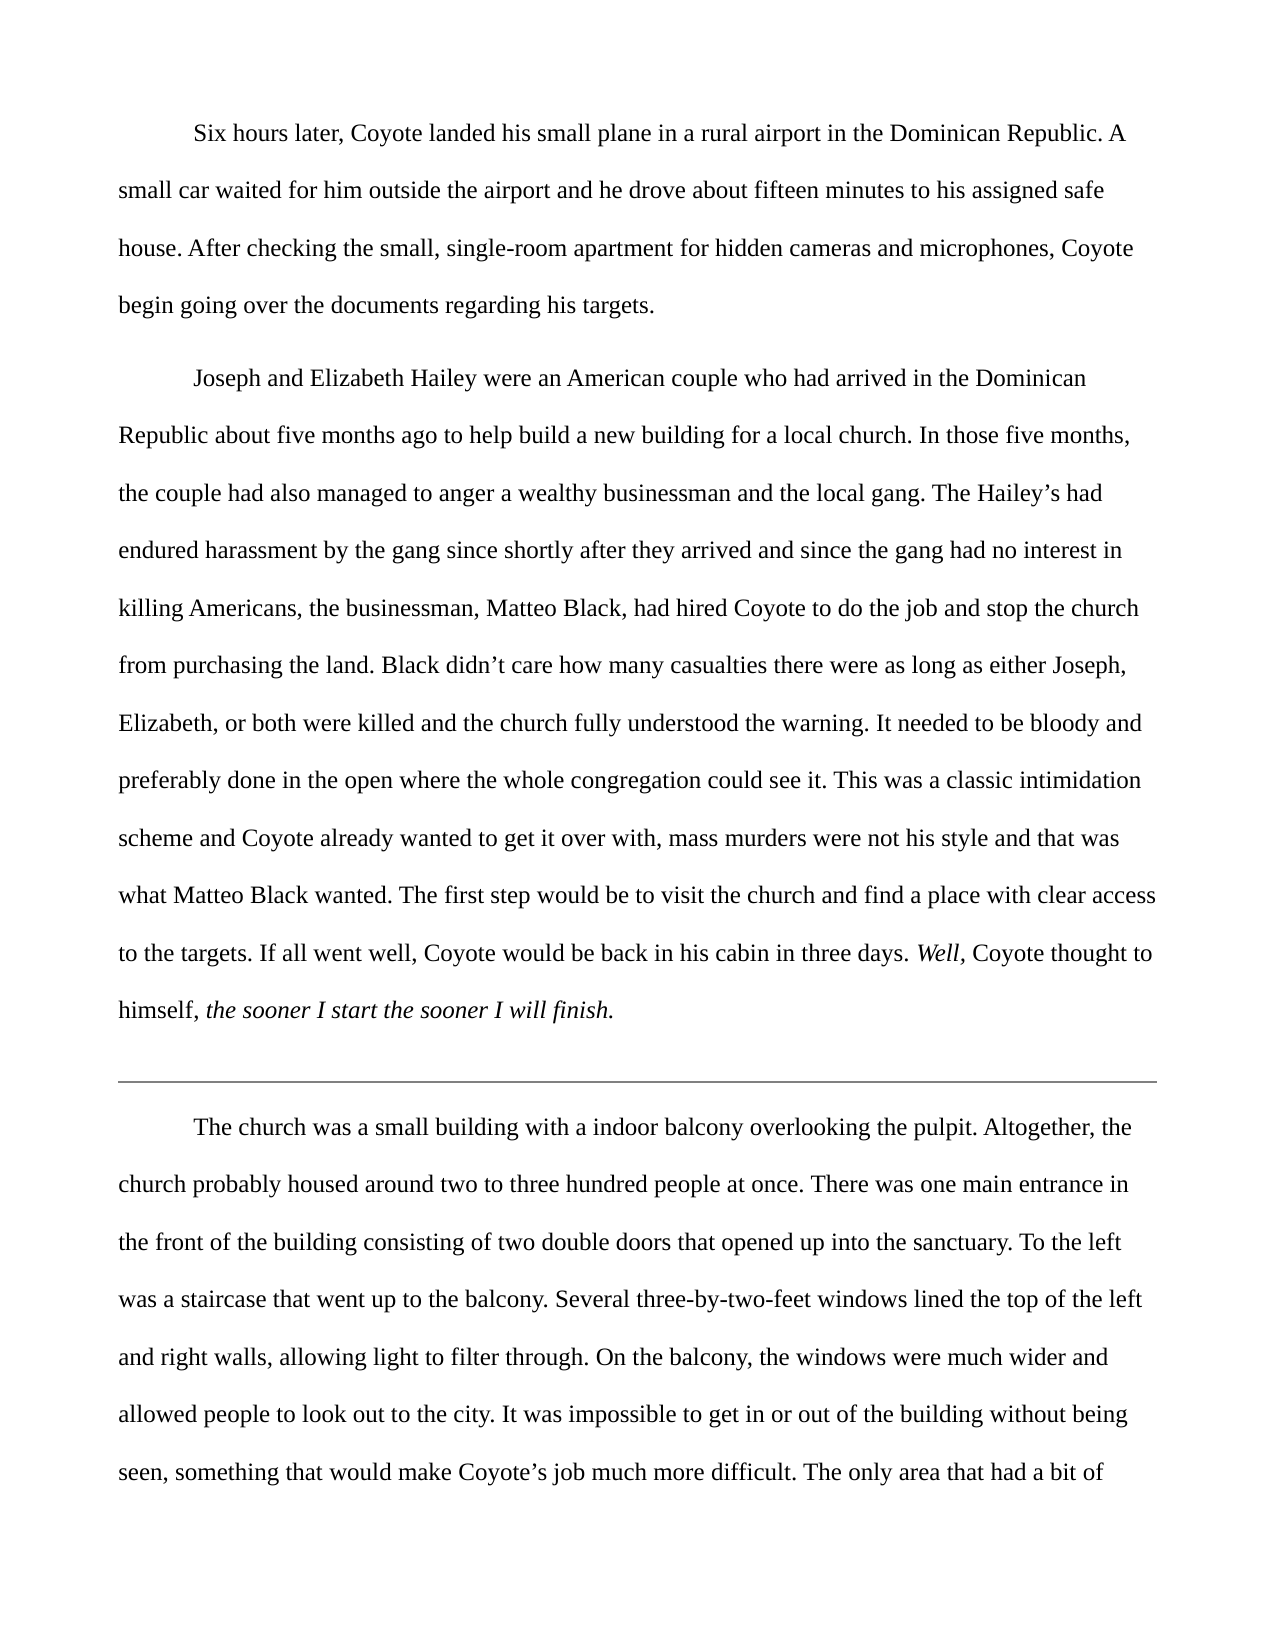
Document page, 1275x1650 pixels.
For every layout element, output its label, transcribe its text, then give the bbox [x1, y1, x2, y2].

text The church was a small building with a indoor balcony overlooking the pulpit. Altogether, the church probably housed around two to three hundred people at once. There was one main entrance in the front of the building consisting of two double doors that opened up into the sanctuary. To the left was a staircase that went up to the balcony. Several three-by-two-feet windows lined the top of the left and right walls, allowing light to filter through. On the balcony, the windows were much wider and allowed people to look out to the city. It was impossible to get in or out of the building without being seen, something that would make Coyote’s job much more difficult. The only area that had a bit of [118, 1112, 1157, 1485]
text Six hours later, Coyote landed his small plane in a rural airport in the Dominican Republic. A small car waited for him outside the airport and he drove about fifteen minutes to his assigned safe house. After checking the small, single-room apartment for hidden cameras and microphones, Coyote begin going over the documents regarding his targets. [118, 118, 1157, 319]
text Joseph and Elizabeth Hailey were an American couple who had arrived in the Dominican Republic about five months ago to help build a new building for a local church. In those five months, the couple had also managed to anger a wealthy businessman and the local gang. The Hailey’s had endured harassment by the gang since shortly after they arrived and since the gang had no interest in killing Americans, the businessman, Matteo Black, had hired Coyote to do the job and stop the church from purchasing the land. Black didn’t care how many casualties there were as long as either Joseph, Elizabeth, or both were killed and the church fully understood the warning. It needed to be bloody and preferably done in the open where the whole congregation could see it. This was a classic intimidation scheme and Coyote already wanted to get it over with, mass murders were not his style and that was what Matteo Black wanted. The first step would be to visit the church and find a place with clear access to the targets. If all went well, Coyote would be back in his cabin in three days. Well, Coyote thought to himself, the sooner I start the sooner I will finish. [118, 363, 1157, 1024]
